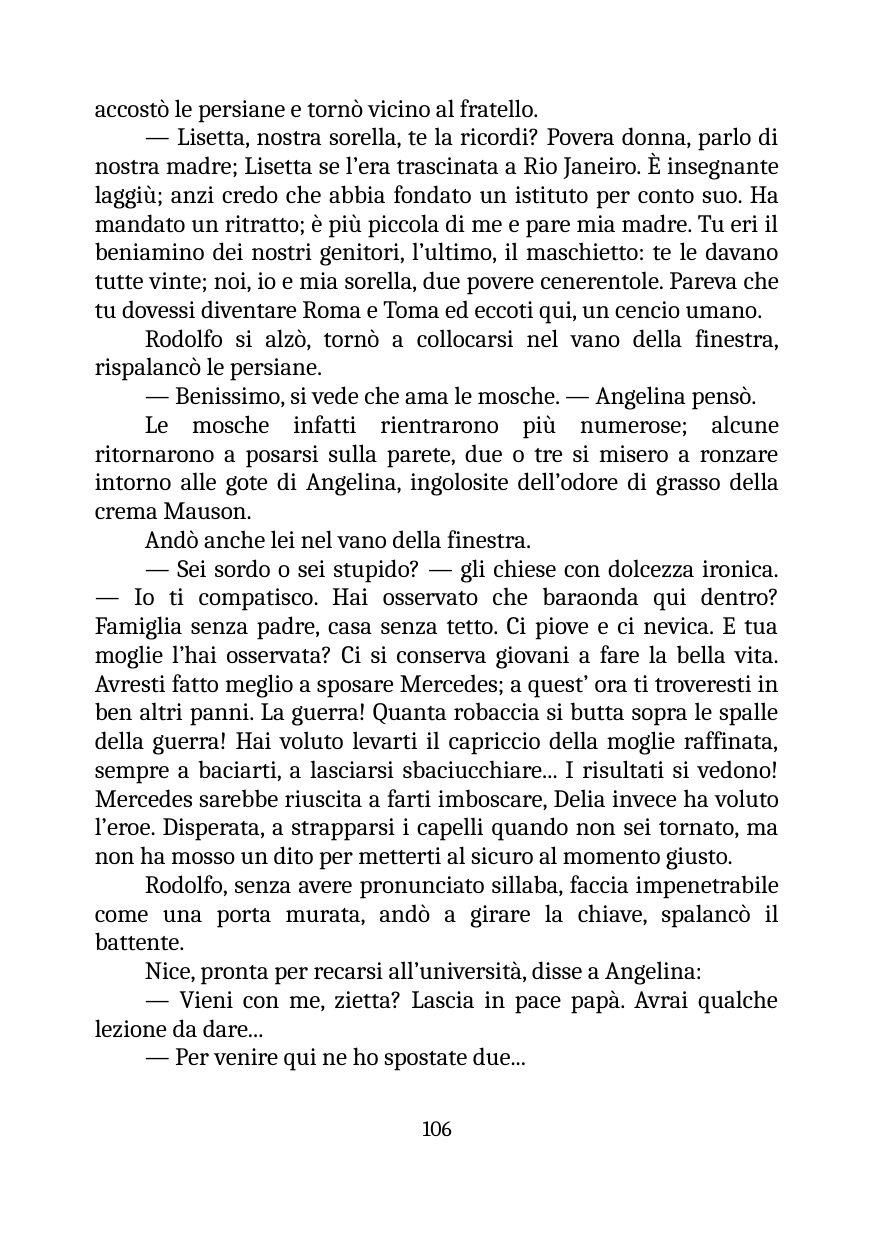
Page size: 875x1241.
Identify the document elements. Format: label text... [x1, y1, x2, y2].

text Nice, pronta per recarsi all’università, disse a Angelina: [94, 957, 779, 986]
text — Benissimo, si vede che ama le mosche. — Angelina pensò. [94, 382, 779, 411]
text Andò anche lei nel vano della finestra. [94, 526, 779, 554]
text accostò le persiane e tornò vicino al fratello. [94, 94, 779, 123]
text — Vieni con me, zietta? Lascia in pace papà. Avrai qualche lezione da dare... [94, 986, 779, 1043]
text — Sei sordo o sei stupido? — gli chiese con dolcezza ironica. — Io ti compatisco. Hai osservato che baraonda qui dentro? Famiglia senza padre, casa senza tetto. Ci piove e ci nevica. E tua moglie l’hai osservata? Ci si conserva giovani a fare la bella vita. Avresti fatto meglio a sposare Mercedes; a quest’ ora ti troveresti in ben altri panni. La guerra! Quanta robaccia si butta sopra le spalle della guerra! Hai voluto levarti il capriccio della moglie raffinata, sempre a baciarti, a lasciarsi sbaciucchiare... I risultati si vedono! Mercedes sarebbe riuscita a farti imboscare, Delia invece ha voluto l’eroe. Disperata, a strapparsi i capelli quando non sei tornato, ma non ha mosso un dito per metterti al sicuro al momento giusto. [94, 554, 779, 871]
text Rodolfo si alzò, tornò a collocarsi nel vano della finestra, rispalancò le persiane. [94, 324, 779, 382]
text Rodolfo, senza avere pronunciato sillaba, faccia impenetrabile come una porta murata, andò a girare la chiave, spalancò il battente. [94, 871, 779, 957]
text — Per venire qui ne ho spostate due... [94, 1043, 779, 1072]
text — Lisetta, nostra sorella, te la ricordi? Povera donna, parlo di nostra madre; Lisetta se l’era trascinata a Rio Janeiro. È insegnante laggiù; anzi credo che abbia fondato un istituto per conto suo. Ha mandato un ritratto; è più piccola di me e pare mia madre. Tu eri il beniamino dei nostri genitori, l’ultimo, il maschietto: te le davano tutte vinte; noi, io e mia sorella, due povere cenerentole. Pareva che tu dovessi diventare Roma e Toma ed eccoti qui, un cencio umano. [94, 123, 779, 324]
text Le mosche infatti rientrarono più numerose; alcune ritornarono a posarsi sulla parete, due o tre si misero a ronzare intorno alle gote di Angelina, ingolosite dell’odore di grasso della crema Mauson. [94, 411, 779, 526]
